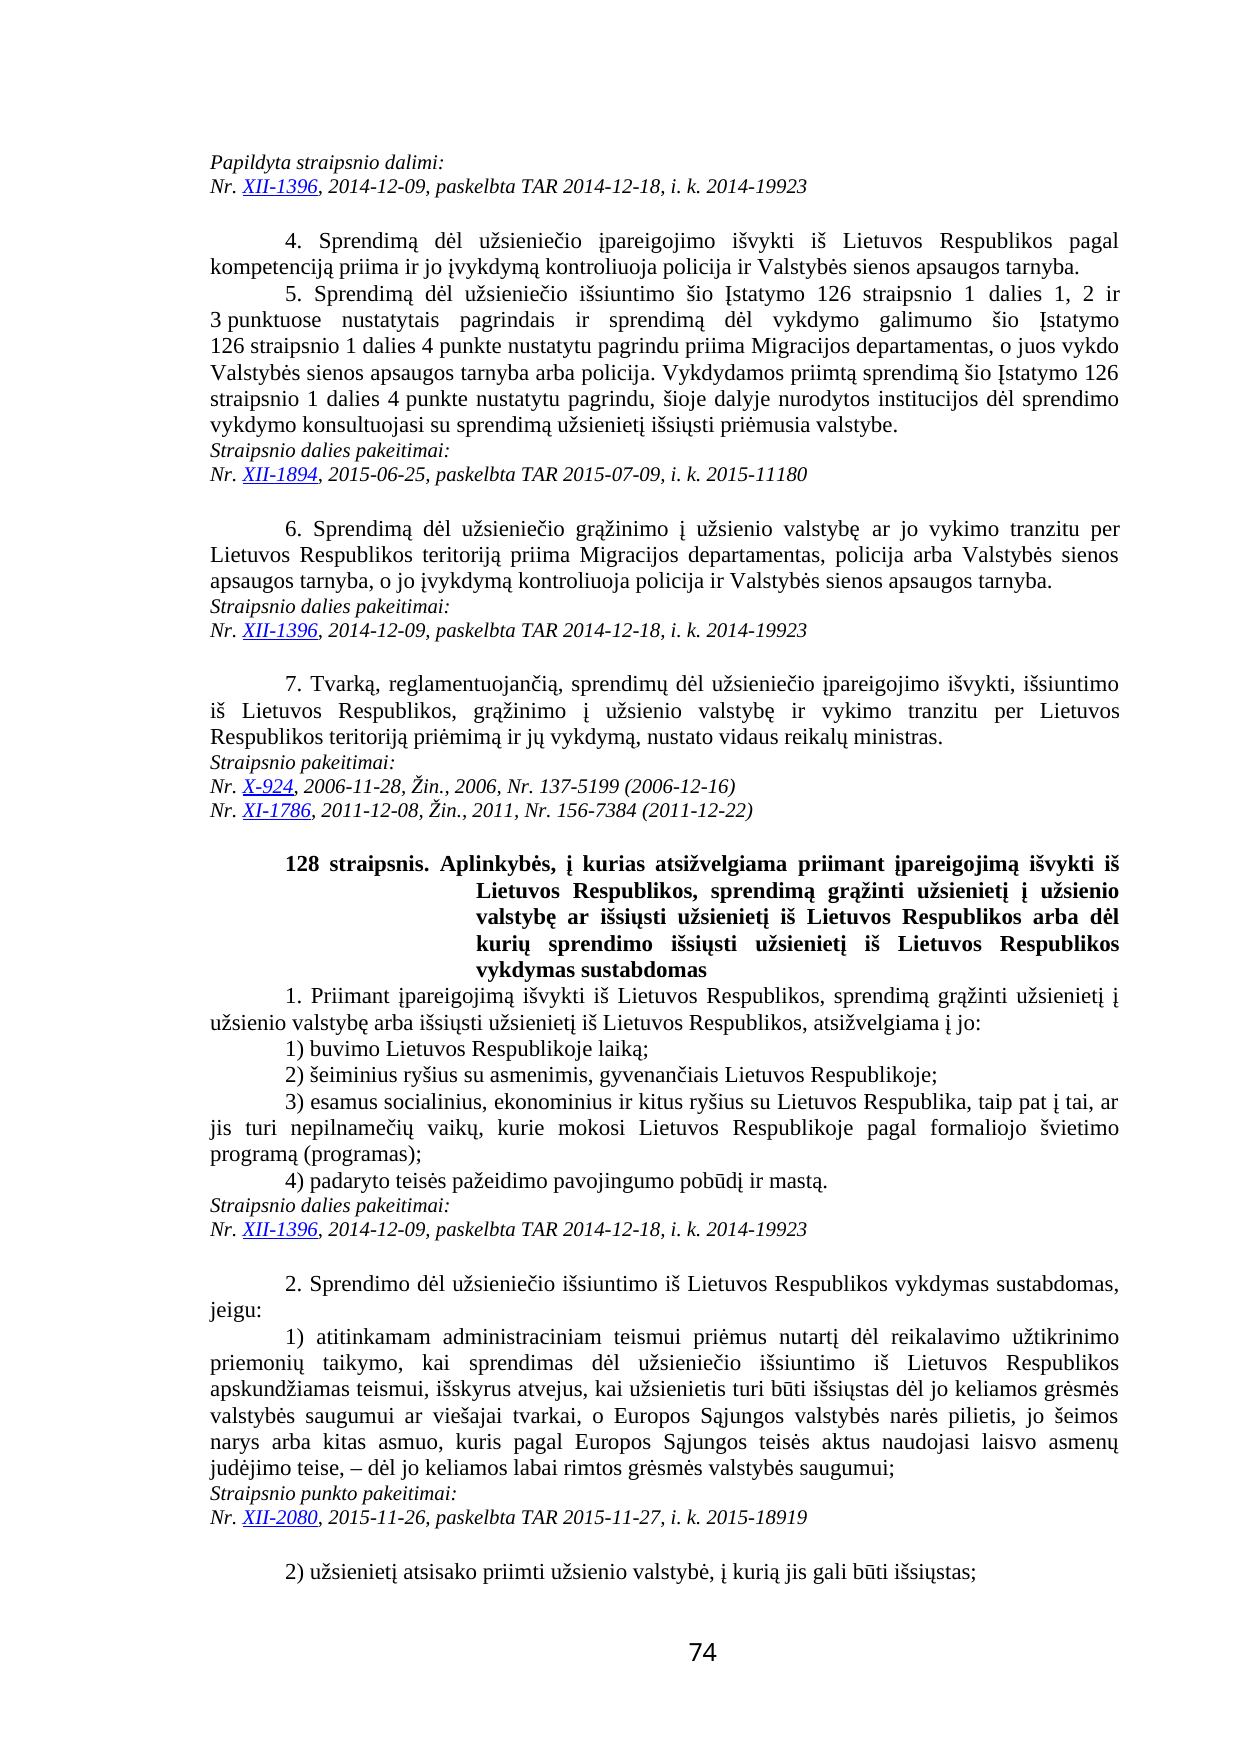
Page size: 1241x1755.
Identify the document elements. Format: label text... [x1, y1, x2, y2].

text Nr. X-924, 2006-11-28, Žin., 2006, Nr. 137-5199 (2006-12-16) [210, 774, 1120, 798]
text Nr. XII-1396, 2014-12-09, paskelbta TAR 2014-12-18, i. k. 2014-19923 [210, 174, 1120, 198]
text Nr. XII-2080, 2015-11-26, paskelbta TAR 2015-11-27, i. k. 2015-18919 [210, 1505, 1120, 1529]
text Nr. XII-1396, 2014-12-09, paskelbta TAR 2014-12-18, i. k. 2014-19923 [210, 618, 1120, 642]
text 7. Tvarką, reglamentuojančią, sprendimų dėl užsieniečio įpareigojimo išvykti, išsiuntimo iš Lietuvos Respublikos, grąžinimo į užsienio valstybę ir vykimo tranzitu per Lietuvos Respublikos teritoriją priėmimą ir jų vykdymą, nustato vidaus reikalų ministras. [210, 671, 1120, 749]
text Nr. XII-1396, 2014-12-09, paskelbta TAR 2014-12-18, i. k. 2014-19923 [210, 1217, 1120, 1241]
text Nr. XI-1786, 2011-12-08, Žin., 2011, Nr. 156-7384 (2011-12-22) [210, 798, 1120, 822]
text 1) buvimo Lietuvos Respublikoje laiką; [210, 1035, 1120, 1061]
text 128 straipsnis. Aplinkybės, į kurias atsižvelgiama priimant įpareigojimą išvykti iš Lietuvos Respublikos, sprendimą grąžinti užsienietį į užsienio valstybę ar išsiųsti užsienietį iš Lietuvos Respublikos arba dėl kurių sprendimo išsiųsti užsienietį iš Lietuvos Respublikos vykdymas sustabdomas [285, 851, 1120, 982]
text 1) atitinkamam administraciniam teismui priėmus nutartį dėl reikalavimo užtikrinimo priemonių taikymo, kai sprendimas dėl užsieniečio išsiuntimo iš Lietuvos Respublikos apskundžiamas teismui, išskyrus atvejus, kai užsienietis turi būti išsiųstas dėl jo keliamos grėsmės valstybės saugumui ar viešajai tvarkai, o Europos Sąjungos valstybės narės pilietis, jo šeimos narys arba kitas asmuo, kuris pagal Europos Sąjungos teisės aktus naudojasi laisvo asmenų judėjimo teise, – dėl jo keliamos labai rimtos grėsmės valstybės saugumui; [210, 1323, 1120, 1481]
text 2) užsienietį atsisako priimti užsienio valstybė, į kurią jis gali būti išsiųstas; [210, 1558, 1120, 1584]
text Nr. XII-1894, 2015-06-25, paskelbta TAR 2015-07-09, i. k. 2015-11180 [210, 462, 1120, 486]
text 6. Sprendimą dėl užsieniečio grąžinimo į užsienio valstybę ar jo vykimo tranzitu per Lietuvos Respublikos teritoriją priima Migracijos departamentas, policija arba Valstybės sienos apsaugos tarnyba, o jo įvykdymą kontroliuoja policija ir Valstybės sienos apsaugos tarnyba. [210, 514, 1120, 594]
text 2. Sprendimo dėl užsieniečio išsiuntimo iš Lietuvos Respublikos vykdymas sustabdomas, jeigu: [210, 1270, 1120, 1323]
text Straipsnio dalies pakeitimai: [210, 594, 1120, 618]
text 3) esamus socialinius, ekonominius ir kitus ryšius su Lietuvos Respublika, taip pat į tai, ar jis turi nepilnamečių vaikų, kurie mokosi Lietuvos Respublikoje pagal formaliojo švietimo programą (programas); [210, 1088, 1120, 1167]
text Papildyta straipsnio dalimi: [210, 150, 1120, 174]
text 4. Sprendimą dėl užsieniečio įpareigojimo išvykti iš Lietuvos Respublikos pagal kompetenciją priima ir jo įvykdymą kontroliuoja policija ir Valstybės sienos apsaugos tarnyba. [210, 227, 1120, 279]
text Straipsnio dalies pakeitimai: [210, 1193, 1120, 1217]
text 1. Priimant įpareigojimą išvykti iš Lietuvos Respublikos, sprendimą grąžinti užsienietį į užsienio valstybę arba išsiųsti užsienietį iš Lietuvos Respublikos, atsižvelgiama į jo: [210, 982, 1120, 1035]
text Straipsnio punkto pakeitimai: [210, 1481, 1120, 1505]
text 5. Sprendimą dėl užsieniečio išsiuntimo šio Įstatymo 126 straipsnio 1 dalies 1, 2 ir 3 punktuose nustatytais pagrindais ir sprendimą dėl vykdymo galimumo šio Įstatymo 126 straipsnio 1 dalies 4 punkte nustatytu pagrindu priima Migracijos departamentas, o juos vykdo Valstybės sienos apsaugos tarnyba arba policija. Vykdydamos priimtą sprendimą šio Įstatymo 126 straipsnio 1 dalies 4 punkte nustatytu pagrindu, šioje dalyje nurodytos institucijos dėl sprendimo vykdymo konsultuojasi su sprendimą užsienietį išsiųsti priėmusia valstybe. [210, 279, 1120, 438]
text Straipsnio dalies pakeitimai: [210, 438, 1120, 462]
text 2) šeiminius ryšius su asmenimis, gyvenančiais Lietuvos Respublikoje; [210, 1061, 1120, 1088]
text Straipsnio pakeitimai: [210, 749, 1120, 774]
text 4) padaryto teisės pažeidimo pavojingumo pobūdį ir mastą. [210, 1167, 1120, 1193]
